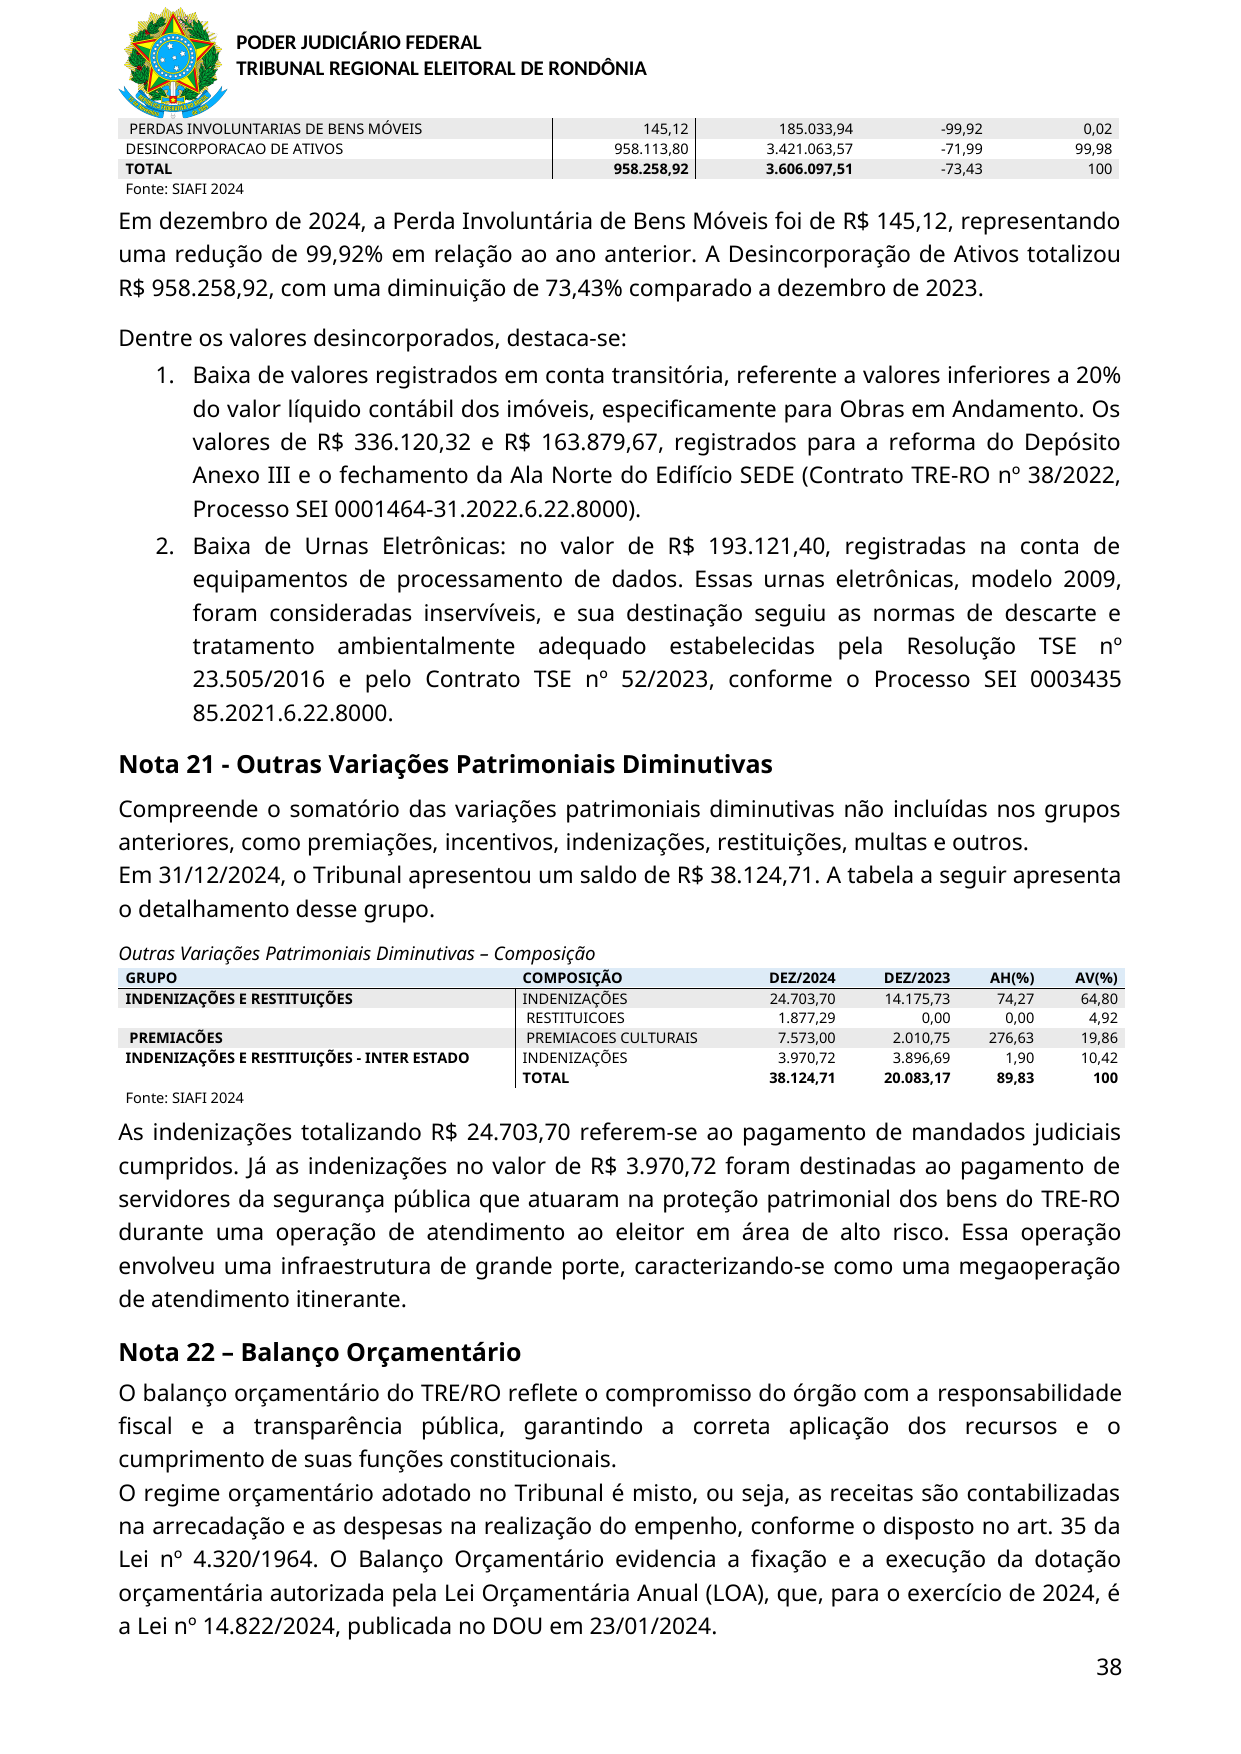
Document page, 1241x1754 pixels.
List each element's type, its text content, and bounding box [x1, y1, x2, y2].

table_cell 0,02 [990, 118, 1119, 139]
table_header AH(%) [958, 968, 1041, 987]
table_cell [843, 1088, 958, 1108]
table_cell 185.033,94 [696, 118, 860, 139]
table_cell INDENIZAÇÕES E RESTITUIÇÕES [118, 989, 515, 1008]
text O balanço orçamentário do TRE/RO reflete o compromisso do órgão com a responsabilidade fiscal e a transparência pública, garantindo a correta aplicação dos recursos e o cumprimento de suas funções constitucionais. [118, 1374, 1122, 1474]
table_cell [118, 1008, 515, 1028]
table_cell INDENIZAÇÕES [516, 989, 728, 1008]
table_cell 958.258,92 [553, 159, 695, 179]
table_cell 1,90 [958, 1048, 1041, 1068]
table_cell INDENIZAÇÕES E RESTITUIÇÕES - INTER ESTADO [118, 1048, 515, 1068]
text Em 31/12/2024, o Tribunal apresentou um saldo de R$ 38.124,71. A tabela a seguir apresenta o detalhamento desse grupo. [118, 857, 1122, 924]
table_cell 0,00 [843, 1008, 958, 1028]
table_header DEZ/2024 [728, 968, 843, 987]
table_cell -73,43 [860, 159, 990, 179]
table_cell Fonte: SIAFI 2024 [118, 179, 553, 199]
table_header AV(%) [1041, 968, 1125, 987]
table_header DEZ/2023 [843, 968, 958, 987]
table_cell [696, 179, 860, 199]
table_cell 3.970,72 [728, 1048, 843, 1068]
table_cell 10,42 [1041, 1048, 1125, 1068]
table_cell PERDAS INVOLUNTARIAS DE BENS MÓVEIS [118, 118, 552, 139]
table_cell Fonte: SIAFI 2024 [118, 1088, 515, 1108]
table_cell 19,86 [1041, 1028, 1125, 1048]
table_cell INDENIZAÇÕES [516, 1048, 728, 1068]
table_cell 99,98 [990, 139, 1119, 159]
table_cell 0,00 [958, 1008, 1041, 1028]
table_cell -71,99 [860, 139, 990, 159]
text O regime orçamentário adotado no Tribunal é misto, ou seja, as receitas são contabilizadas na arrecadação e as despesas na realização do empenho, conforme o disposto no art. 35 da Lei nº 4.320/1964. O Balanço Orçamentário evidencia a fixação e a execução da dotação orçamentária autorizada pela Lei Orçamentária Anual (LOA), que, para o exercício de 2024, é a Lei nº 14.822/2024, publicada no DOU em 23/01/2024. [118, 1474, 1122, 1641]
text Compreende o somatório das variações patrimoniais diminutivas não incluídas nos grupos anteriores, como premiações, incentivos, indenizações, restituições, multas e outros. [118, 790, 1122, 857]
table_cell PREMIACOES CULTURAIS [516, 1028, 728, 1048]
table_cell 100 [990, 159, 1119, 179]
table_cell [958, 1088, 1041, 1108]
table_cell [1041, 1088, 1125, 1108]
table_cell TOTAL [516, 1068, 728, 1088]
table_cell 1.877,29 [728, 1008, 843, 1028]
table_cell DESINCORPORACAO DE ATIVOS [118, 139, 552, 159]
text Dentre os valores desincorporados, destaca-se: [118, 319, 1122, 353]
table_cell -99,92 [860, 118, 990, 139]
table_cell TOTAL [118, 159, 552, 179]
table_cell 20.083,17 [843, 1068, 958, 1088]
table_cell 3.606.097,51 [696, 159, 860, 179]
table_cell 38.124,71 [728, 1068, 843, 1088]
text As indenizações totalizando R$ 24.703,70 referem-se ao pagamento de mandados judiciais cumpridos. Já as indenizações no valor de R$ 3.970,72 foram destinadas ao pagamento de servidores da segurança pública que atuaram na proteção patrimonial dos bens do TRE-RO durante uma operação de atendimento ao eleitor em área de alto risco. Essa operação envolveu uma infraestrutura de grande porte, caracterizando-se como uma megaoperação de atendimento itinerante. [118, 1114, 1122, 1314]
text Outras Variações Patrimoniais Diminutivas – Composição [118, 934, 1122, 967]
table_cell 14.175,73 [843, 989, 958, 1008]
list Baixa de valores registrados em conta transitória, referente a valores inferiores a 20% do valor líquido contábil dos imóveis, especificamente para Obras em Andamento. Os valores de R$ 336.120,32 e R$ 163.879,67, registrados para a reforma do Depósito Anexo III e o fechamento da Ala Norte do Edifício SEDE (Contrato TRE-RO nº 38/2022, Processo SEI 0001464-31.2022.6.22.8000). [155, 357, 1122, 524]
table_cell 24.703,70 [728, 989, 843, 1008]
table_cell RESTITUICOES [516, 1008, 728, 1028]
table_cell 100 [1041, 1068, 1125, 1088]
table_cell 3.896,69 [843, 1048, 958, 1068]
subtitle Nota 21 - Outras Variações Patrimoniais Diminutivas [118, 747, 1122, 780]
table_cell 145,12 [553, 118, 695, 139]
list Baixa de Urnas Eletrônicas: no valor de R$ 193.121,40, registradas na conta de equipamentos de processamento de dados. Essas urnas eletrônicas, modelo 2009, foram consideradas inservíveis, e sua destinação seguiu as normas de descarte e tratamento ambientalmente adequado estabelecidas pela Resolução TSE nº 23.505/2016 e pelo Contrato TSE nº 52/2023, conforme o Processo SEI 0003435 85.2021.6.22.8000. [155, 528, 1122, 728]
table_cell 7.573,00 [728, 1028, 843, 1048]
table_cell 3.421.063,57 [696, 139, 860, 159]
table_cell [990, 179, 1119, 199]
table_cell 2.010,75 [843, 1028, 958, 1048]
table_cell [728, 1088, 843, 1108]
subtitle Nota 22 – Balanço Orçamentário [118, 1335, 1122, 1368]
table_cell [515, 1088, 728, 1108]
table_header GRUPO [118, 968, 515, 987]
table_cell 74,27 [958, 989, 1041, 1008]
table_header COMPOSIÇÃO [515, 968, 728, 987]
table_cell [553, 179, 696, 199]
table_cell [118, 1068, 515, 1088]
table_cell 4,92 [1041, 1008, 1125, 1028]
table_cell PREMIACÕES [118, 1028, 515, 1048]
table_cell [860, 179, 990, 199]
table_cell 64,80 [1041, 989, 1125, 1008]
table_cell 958.113,80 [553, 139, 695, 159]
table_cell 89,83 [958, 1068, 1041, 1088]
table_cell 276,63 [958, 1028, 1041, 1048]
text Em dezembro de 2024, a Perda Involuntária de Bens Móveis foi de R$ 145,12, representando uma redução de 99,92% em relação ao ano anterior. A Desincorporação de Ativos totalizou R$ 958.258,92, com uma diminuição de 73,43% comparado a dezembro de 2023. [118, 203, 1122, 303]
